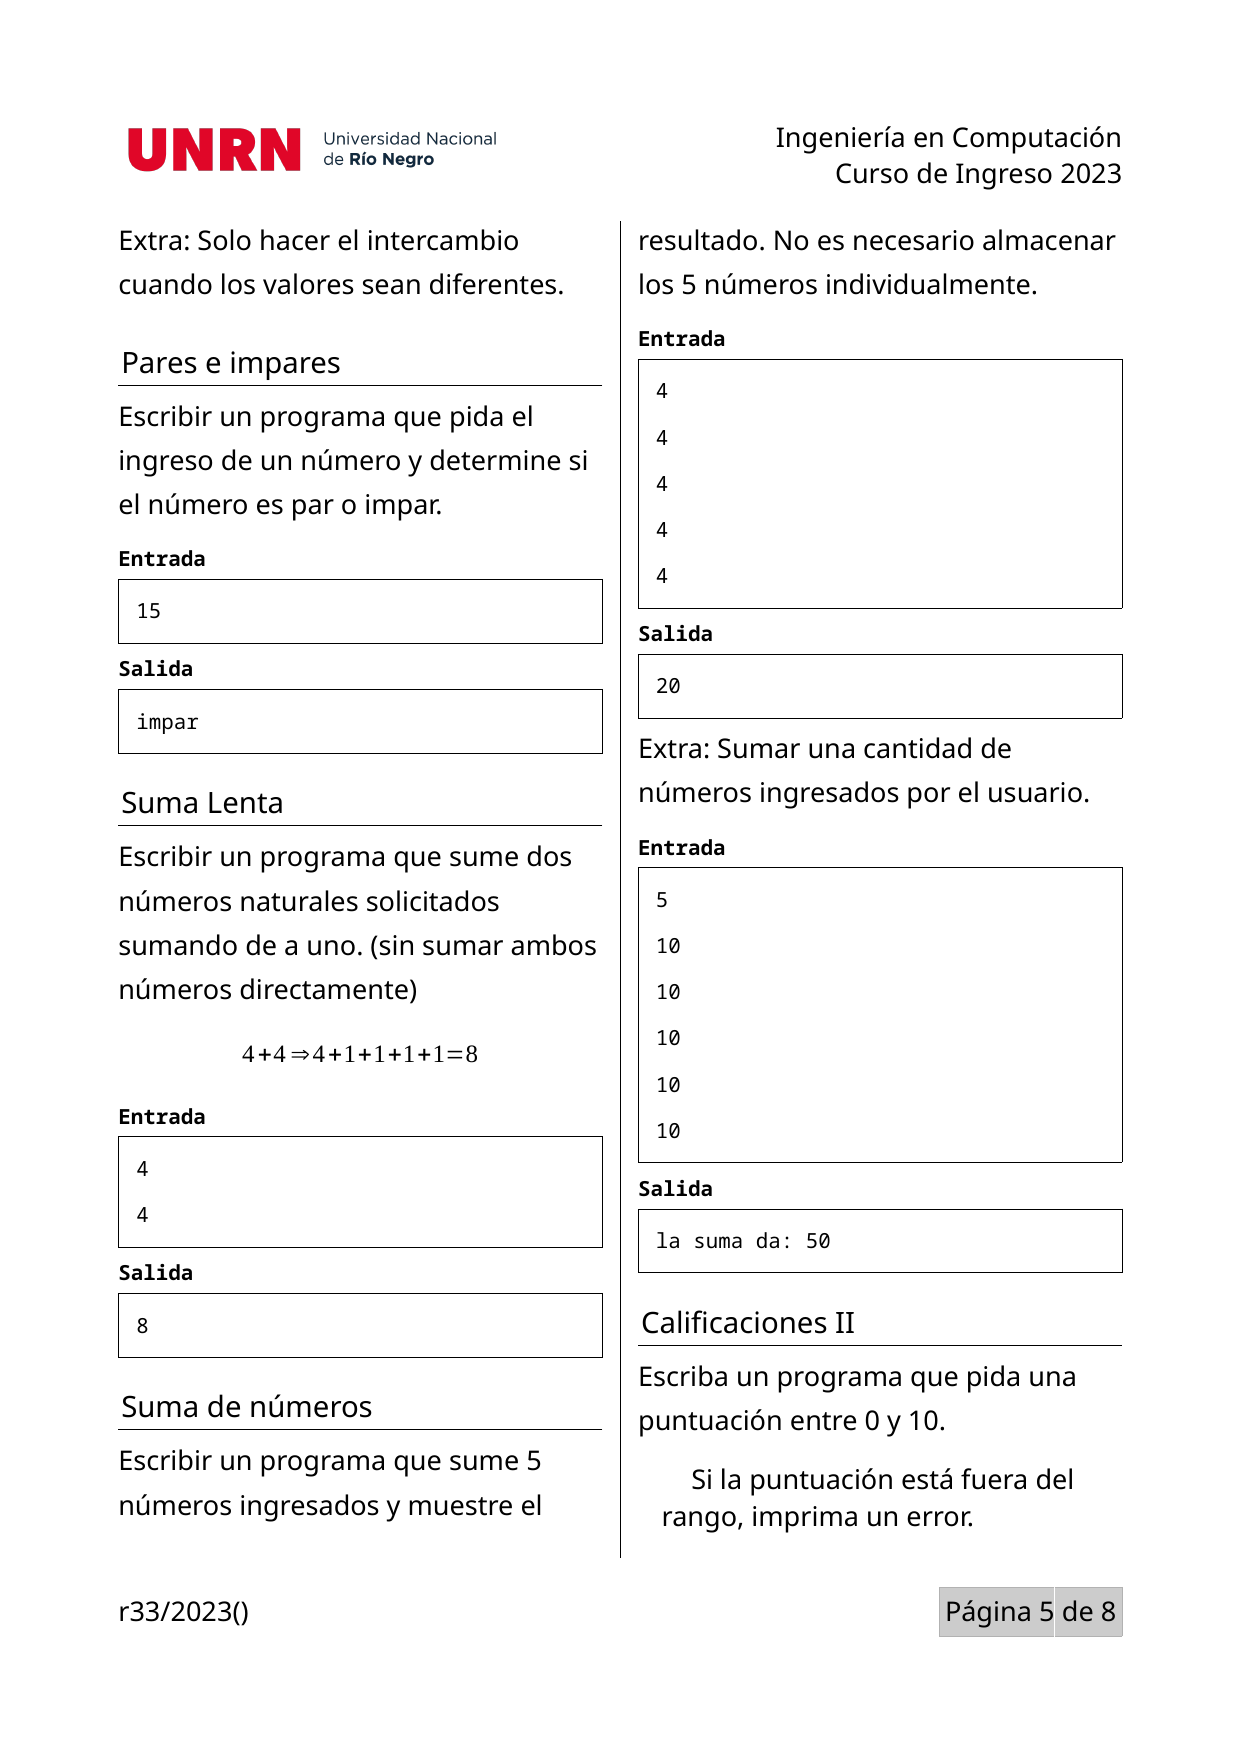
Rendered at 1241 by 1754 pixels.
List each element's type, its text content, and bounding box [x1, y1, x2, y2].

text 4 [639, 497, 1122, 544]
text Entrada [118, 1102, 602, 1131]
text Entrada [638, 324, 1122, 353]
subtitle Pares e impares [118, 339, 602, 385]
text Salida [118, 1258, 602, 1287]
text 10 [639, 1098, 1122, 1162]
text Escriba un programa que pida una puntuación entre 0 y 10. [638, 1357, 1122, 1438]
text Entrada [638, 833, 1122, 861]
text Escribir un programa que pida el ingreso de un número y determine si el número es par o impar. [118, 397, 602, 522]
text 10 [639, 1006, 1122, 1052]
picture [118, 118, 505, 180]
text Entrada [118, 544, 602, 573]
text 4 [639, 360, 1122, 405]
text 4 [639, 405, 1122, 451]
text 10 [639, 1052, 1122, 1098]
text Extra: Solo hacer el intercambio cuando los valores sean diferentes. [118, 221, 602, 302]
text la suma da: 50 [639, 1210, 1122, 1272]
text 8 [119, 1294, 602, 1357]
text 20 [639, 655, 1122, 718]
text Extra: Sumar una cantidad de números ingresados por el usuario. [638, 730, 1122, 811]
subtitle Suma de números [118, 1383, 602, 1429]
text Escribir un programa que sume dos números naturales solicitados sumando de a uno. (sin sumar ambos números directamente) [118, 838, 602, 1007]
text 5 [639, 868, 1122, 913]
subtitle Suma Lenta [118, 779, 602, 825]
text resultado. No es necesario almacenar los 5 números individualmente. [638, 221, 1122, 302]
text Salida [638, 1174, 1122, 1202]
subtitle Calificaciones II [638, 1299, 1122, 1345]
text Salida [118, 654, 602, 683]
text 10 [639, 913, 1122, 959]
text Si la puntuación está fuera del rango, imprima un error. [661, 1460, 1122, 1534]
text 4 [639, 544, 1122, 608]
text 10 [639, 959, 1122, 1006]
text 15 [119, 580, 602, 643]
text Escribir un programa que sume 5 números ingresados y muestre el [118, 1442, 602, 1523]
text 4 [119, 1183, 602, 1247]
text Salida [638, 619, 1122, 648]
text 4 [639, 451, 1122, 497]
text impar [119, 690, 602, 753]
text 4 [119, 1137, 602, 1183]
